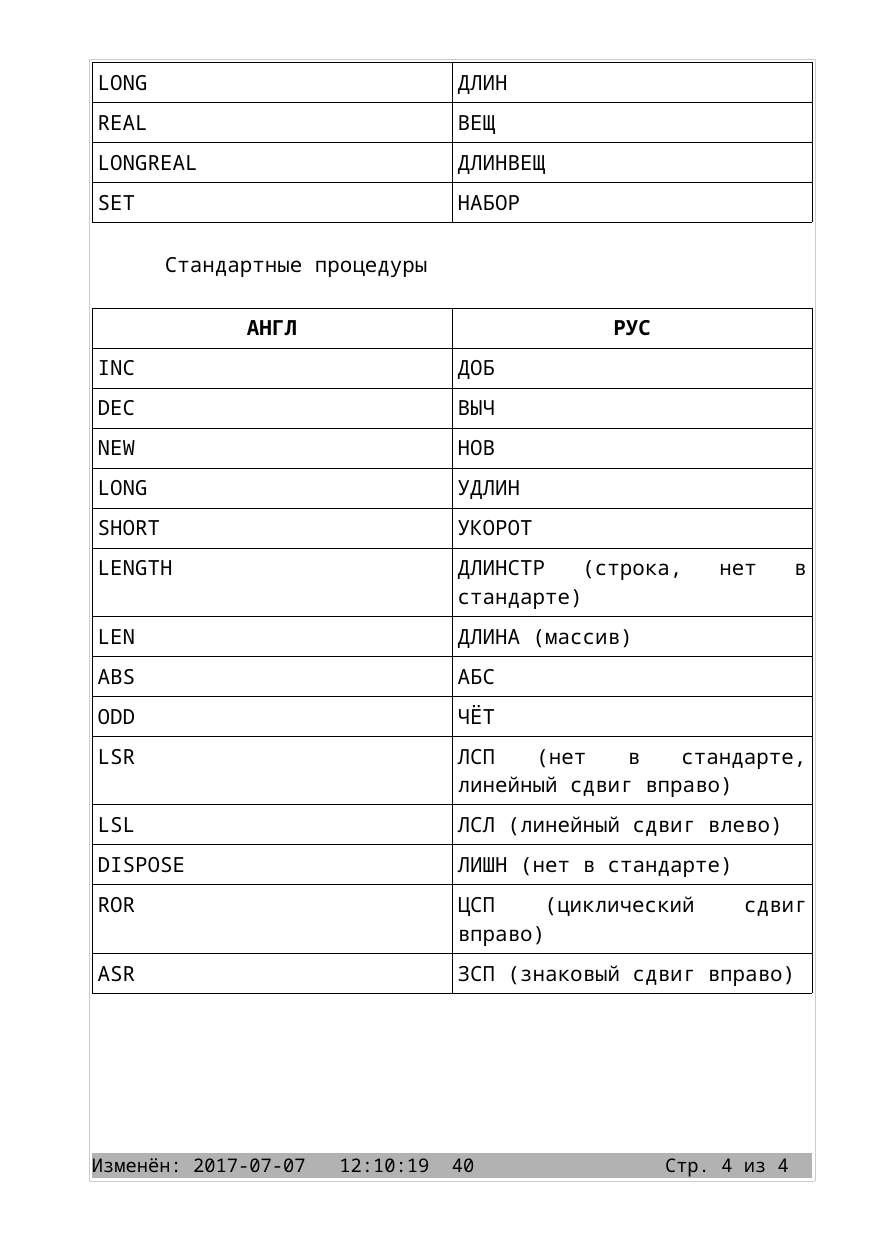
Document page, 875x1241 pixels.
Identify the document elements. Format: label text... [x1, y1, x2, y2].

table_cell НАБОР [453, 183, 812, 222]
table_cell LSL [93, 805, 452, 844]
table_cell LONGREAL [93, 143, 452, 182]
table_cell DEC [93, 389, 452, 427]
table_cell SHORT [93, 509, 452, 547]
table_cell ЛСП (нет в стандарте, линейный сдвиг вправо) [453, 737, 812, 804]
table_cell ДЛИН [453, 63, 812, 102]
table_cell ODD [93, 697, 452, 736]
table_cell REAL [93, 103, 452, 142]
table_cell ЦСП (циклический сдвиг вправо) [453, 885, 812, 953]
table_cell LENGTH [93, 549, 452, 616]
table_cell ДЛИНВЕЩ [453, 143, 812, 182]
table_cell LONG [93, 469, 452, 507]
text Стандартные процедуры [92, 251, 812, 279]
table_cell УКОРОТ [453, 509, 812, 547]
table_cell ASR [93, 954, 452, 993]
table_cell LEN [93, 617, 452, 656]
table_cell ДЛИНА (массив) [453, 617, 812, 656]
table_cell ABS [93, 657, 452, 696]
table_cell ЛИШН (нет в стандарте) [453, 845, 812, 884]
table_cell ЛСЛ (линейный сдвиг влево) [453, 805, 812, 844]
table_cell ROR [93, 885, 452, 953]
table_cell ДОБ [453, 349, 812, 387]
table_cell ВЕЩ [453, 103, 812, 142]
table_cell ВЫЧ [453, 389, 812, 427]
table_header АНГЛ [93, 309, 452, 347]
table_cell DISPOSE [93, 845, 452, 884]
table_cell АБС [453, 657, 812, 696]
table_cell ДЛИНСТР (строка, нет в стандарте) [453, 549, 812, 616]
table_cell УДЛИН [453, 469, 812, 507]
table_cell SET [93, 183, 452, 222]
table_cell INC [93, 349, 452, 387]
table_cell LSR [93, 737, 452, 804]
table_cell LONG [93, 63, 452, 102]
table_header РУС [453, 309, 812, 347]
table_cell ЗСП (знаковый сдвиг вправо) [453, 954, 812, 993]
table_cell NEW [93, 429, 452, 467]
table_cell НОВ [453, 429, 812, 467]
table_cell ЧЁТ [453, 697, 812, 736]
